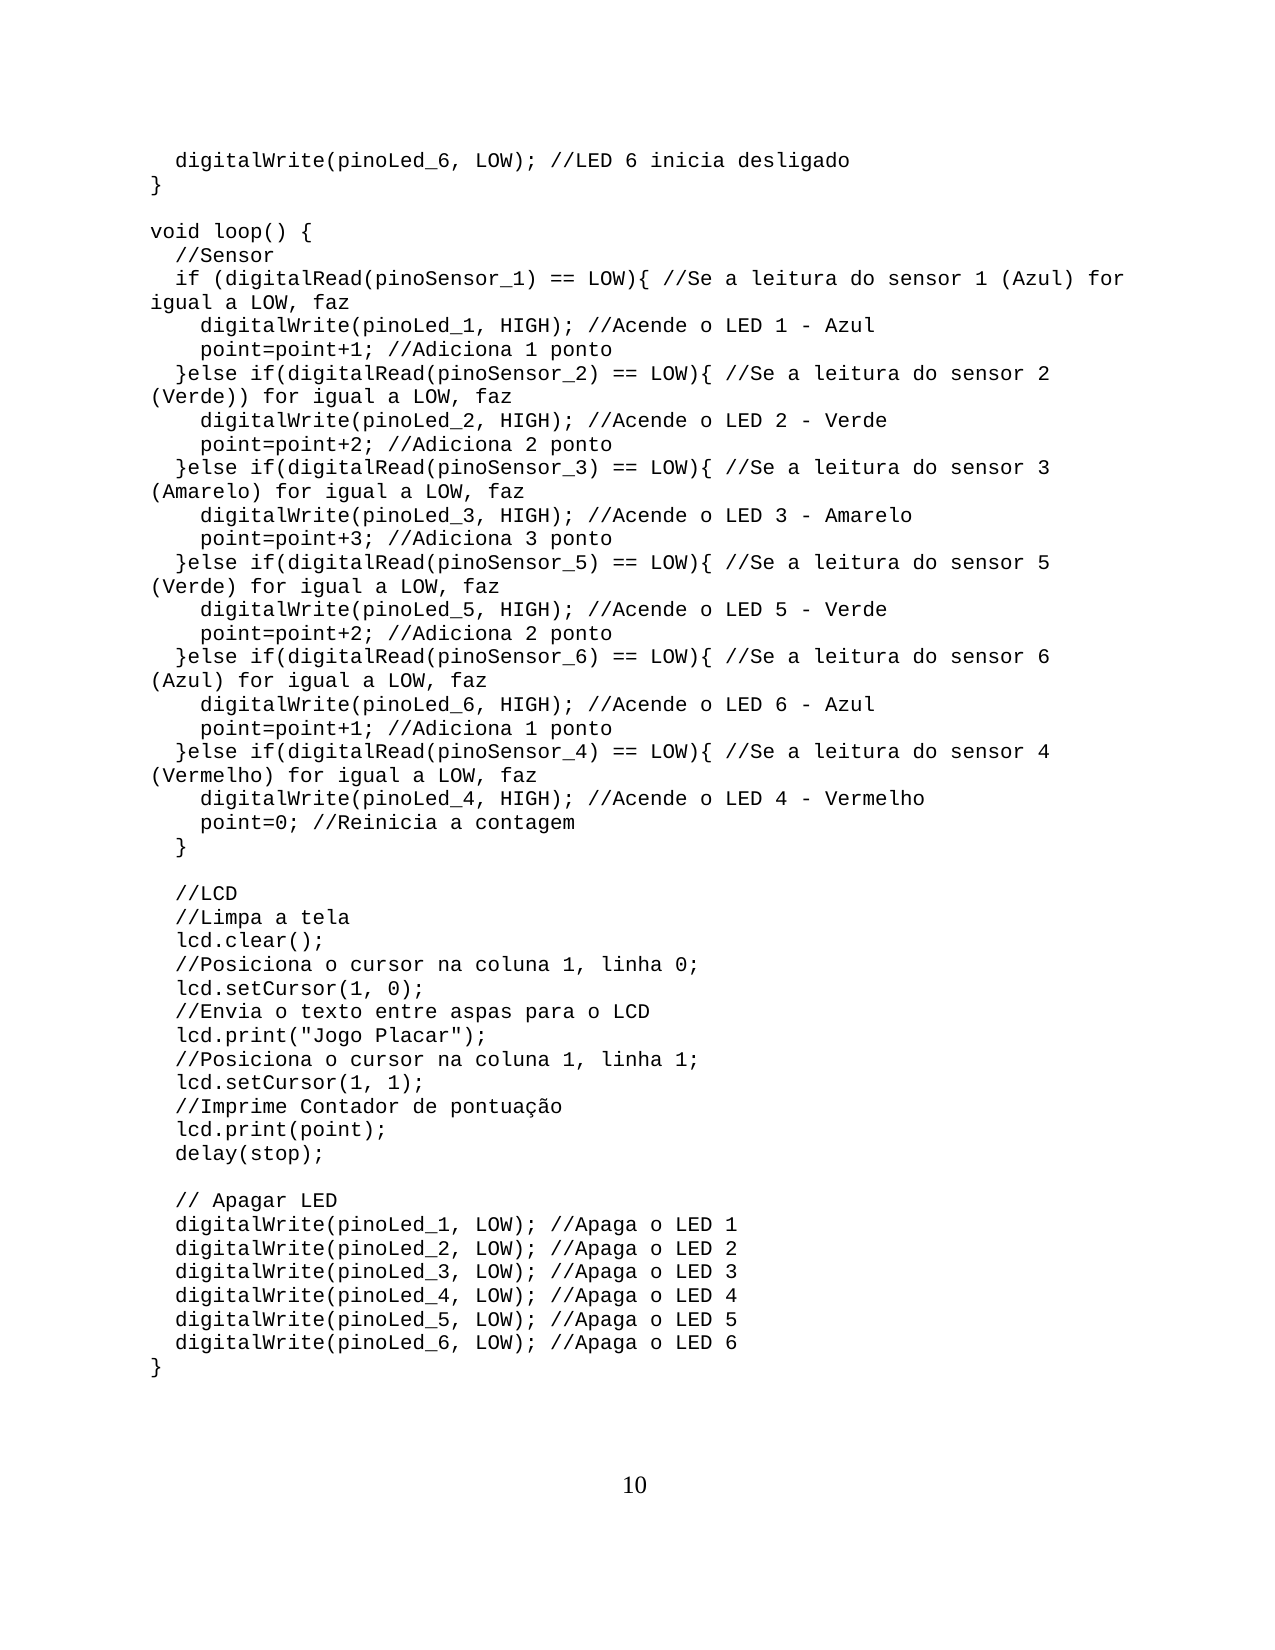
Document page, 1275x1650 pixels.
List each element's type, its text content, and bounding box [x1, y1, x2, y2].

text }else if(digitalRead(pinoSensor_2) == LOW){ //Se a leitura do sensor 2 (Verde)) for igual a LOW, faz [150, 363, 1125, 410]
text } [150, 1356, 1125, 1379]
text point=point+3; //Adiciona 3 ponto [150, 528, 1125, 552]
text digitalWrite(pinoLed_1, HIGH); //Acende o LED 1 - Azul [150, 316, 1125, 339]
text digitalWrite(pinoLed_1, LOW); //Apaga o LED 1 [150, 1214, 1125, 1238]
text } [150, 836, 1125, 859]
text digitalWrite(pinoLed_4, HIGH); //Acende o LED 4 - Vermelho [150, 788, 1125, 812]
text digitalWrite(pinoLed_4, LOW); //Apaga o LED 4 [150, 1285, 1125, 1309]
text digitalWrite(pinoLed_6, HIGH); //Acende o LED 6 - Azul [150, 694, 1125, 717]
text void loop() { [150, 221, 1125, 244]
text }else if(digitalRead(pinoSensor_6) == LOW){ //Se a leitura do sensor 6 (Azul) for igual a LOW, faz [150, 647, 1125, 694]
text lcd.setCursor(1, 0); [150, 978, 1125, 1001]
text }else if(digitalRead(pinoSensor_4) == LOW){ //Se a leitura do sensor 4 (Vermelho) for igual a LOW, faz [150, 741, 1125, 788]
text digitalWrite(pinoLed_6, LOW); //Apaga o LED 6 [150, 1332, 1125, 1356]
text lcd.print(point); [150, 1119, 1125, 1143]
text digitalWrite(pinoLed_3, LOW); //Apaga o LED 3 [150, 1261, 1125, 1285]
text point=point+2; //Adiciona 2 ponto [150, 434, 1125, 457]
text //Sensor [150, 244, 1125, 268]
text } [150, 174, 1125, 197]
text lcd.print("Jogo Placar"); [150, 1025, 1125, 1048]
text }else if(digitalRead(pinoSensor_3) == LOW){ //Se a leitura do sensor 3 (Amarelo) for igual a LOW, faz [150, 457, 1125, 505]
text digitalWrite(pinoLed_5, LOW); //Apaga o LED 5 [150, 1309, 1125, 1332]
text //Posiciona o cursor na coluna 1, linha 0; [150, 954, 1125, 978]
text }else if(digitalRead(pinoSensor_5) == LOW){ //Se a leitura do sensor 5 (Verde) for igual a LOW, faz [150, 552, 1125, 599]
text digitalWrite(pinoLed_6, LOW); //LED 6 inicia desligado [150, 150, 1125, 174]
text point=point+1; //Adiciona 1 ponto [150, 339, 1125, 363]
text lcd.setCursor(1, 1); [150, 1072, 1125, 1096]
text digitalWrite(pinoLed_5, HIGH); //Acende o LED 5 - Verde [150, 599, 1125, 623]
text point=point+1; //Adiciona 1 ponto [150, 717, 1125, 741]
text if (digitalRead(pinoSensor_1) == LOW){ //Se a leitura do sensor 1 (Azul) for igual a LOW, faz [150, 268, 1125, 316]
text point=point+2; //Adiciona 2 ponto [150, 623, 1125, 647]
text //Imprime Contador de pontuação [150, 1096, 1125, 1119]
text //Limpa a tela [150, 907, 1125, 930]
text point=0; //Reinicia a contagem [150, 812, 1125, 836]
text // Apagar LED [150, 1190, 1125, 1214]
text //Posiciona o cursor na coluna 1, linha 1; [150, 1048, 1125, 1072]
text lcd.clear(); [150, 930, 1125, 954]
text //Envia o texto entre aspas para o LCD [150, 1001, 1125, 1025]
text digitalWrite(pinoLed_2, HIGH); //Acende o LED 2 - Verde [150, 410, 1125, 434]
text digitalWrite(pinoLed_2, LOW); //Apaga o LED 2 [150, 1238, 1125, 1261]
text //LCD [150, 883, 1125, 907]
text delay(stop); [150, 1143, 1125, 1167]
text digitalWrite(pinoLed_3, HIGH); //Acende o LED 3 - Amarelo [150, 505, 1125, 528]
